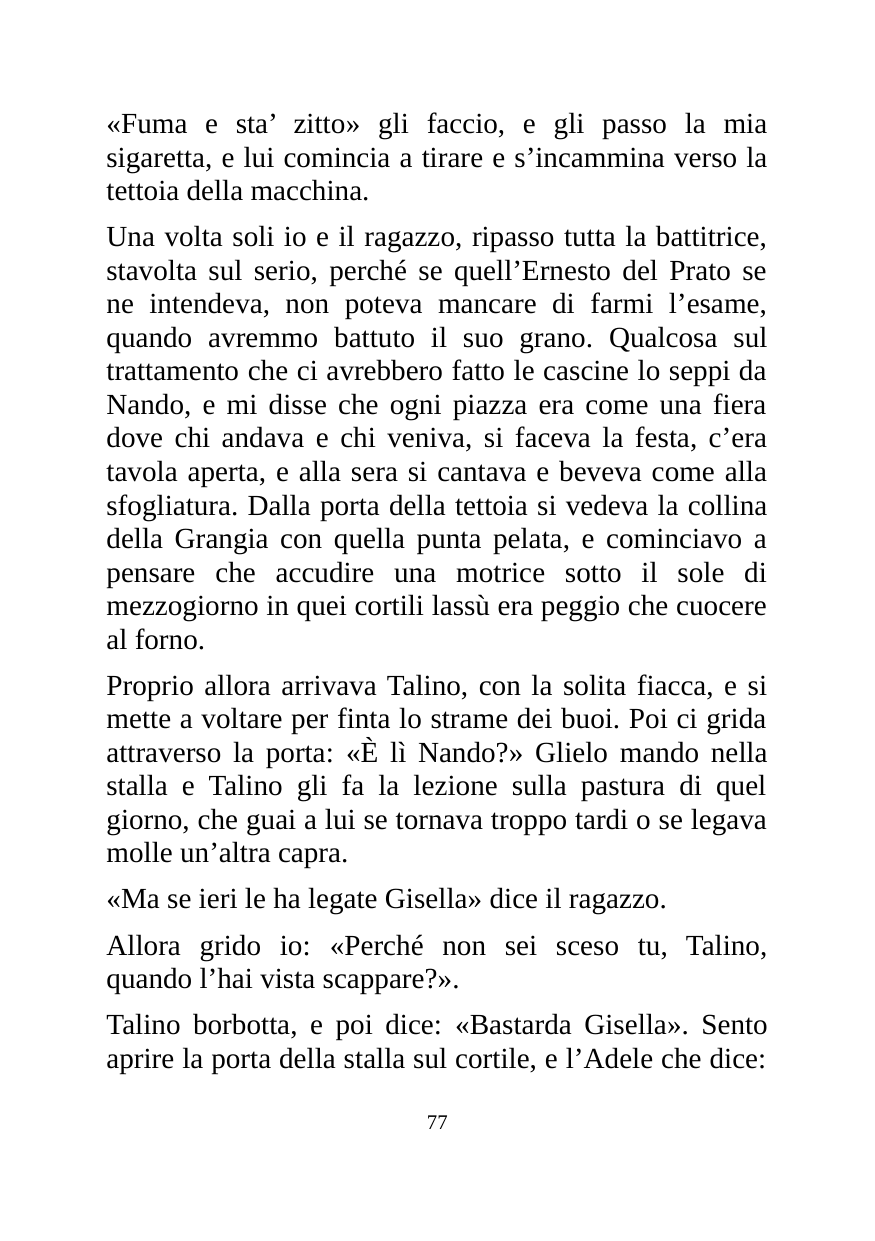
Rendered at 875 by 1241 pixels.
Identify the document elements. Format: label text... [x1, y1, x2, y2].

text «Ma se ieri le ha legate Gisella» dice il ragazzo. [106, 882, 768, 915]
text «Fuma e sta’ zitto» gli faccio, e gli passo la mia sigaretta, e lui comincia a tirare e s’incammina verso la tettoia della macchina. [106, 106, 768, 207]
text Allora grido io: «Perché non sei sceso tu, Talino, quando l’hai vista scappare?». [106, 928, 768, 995]
text Talino borbotta, e poi dice: «Bastarda Gisella». Sento aprire la porta della stalla sul cortile, e l’Adele che dice: [106, 1007, 768, 1074]
text Proprio allora arrivava Talino, con la solita fiacca, e si mette a voltare per finta lo strame dei buoi. Poi ci grida attraverso la porta: «È lì Nando?» Glielo mando nella stalla e Talino gli fa la lezione sulla pastura di quel giorno, che guai a lui se tornava troppo tardi o se legava molle un’altra capra. [106, 668, 768, 869]
text Una volta soli io e il ragazzo, ripasso tutta la battitrice, stavolta sul serio, perché se quell’Ernesto del Prato se ne intendeva, non poteva mancare di farmi l’esame, quando avremmo battuto il suo grano. Qualcosa sul trattamento che ci avrebbero fatto le cascine lo seppi da Nando, e mi disse che ogni piazza era come una fiera dove chi andava e chi veniva, si faceva la festa, c’era tavola aperta, e alla sera si cantava e beveva come alla sfogliatura. Dalla porta della tettoia si vedeva la collina della Grangia con quella punta pelata, e cominciavo a pensare che accudire una motrice sotto il sole di mezzogiorno in quei cortili lassù era peggio che cuocere al forno. [106, 219, 768, 655]
